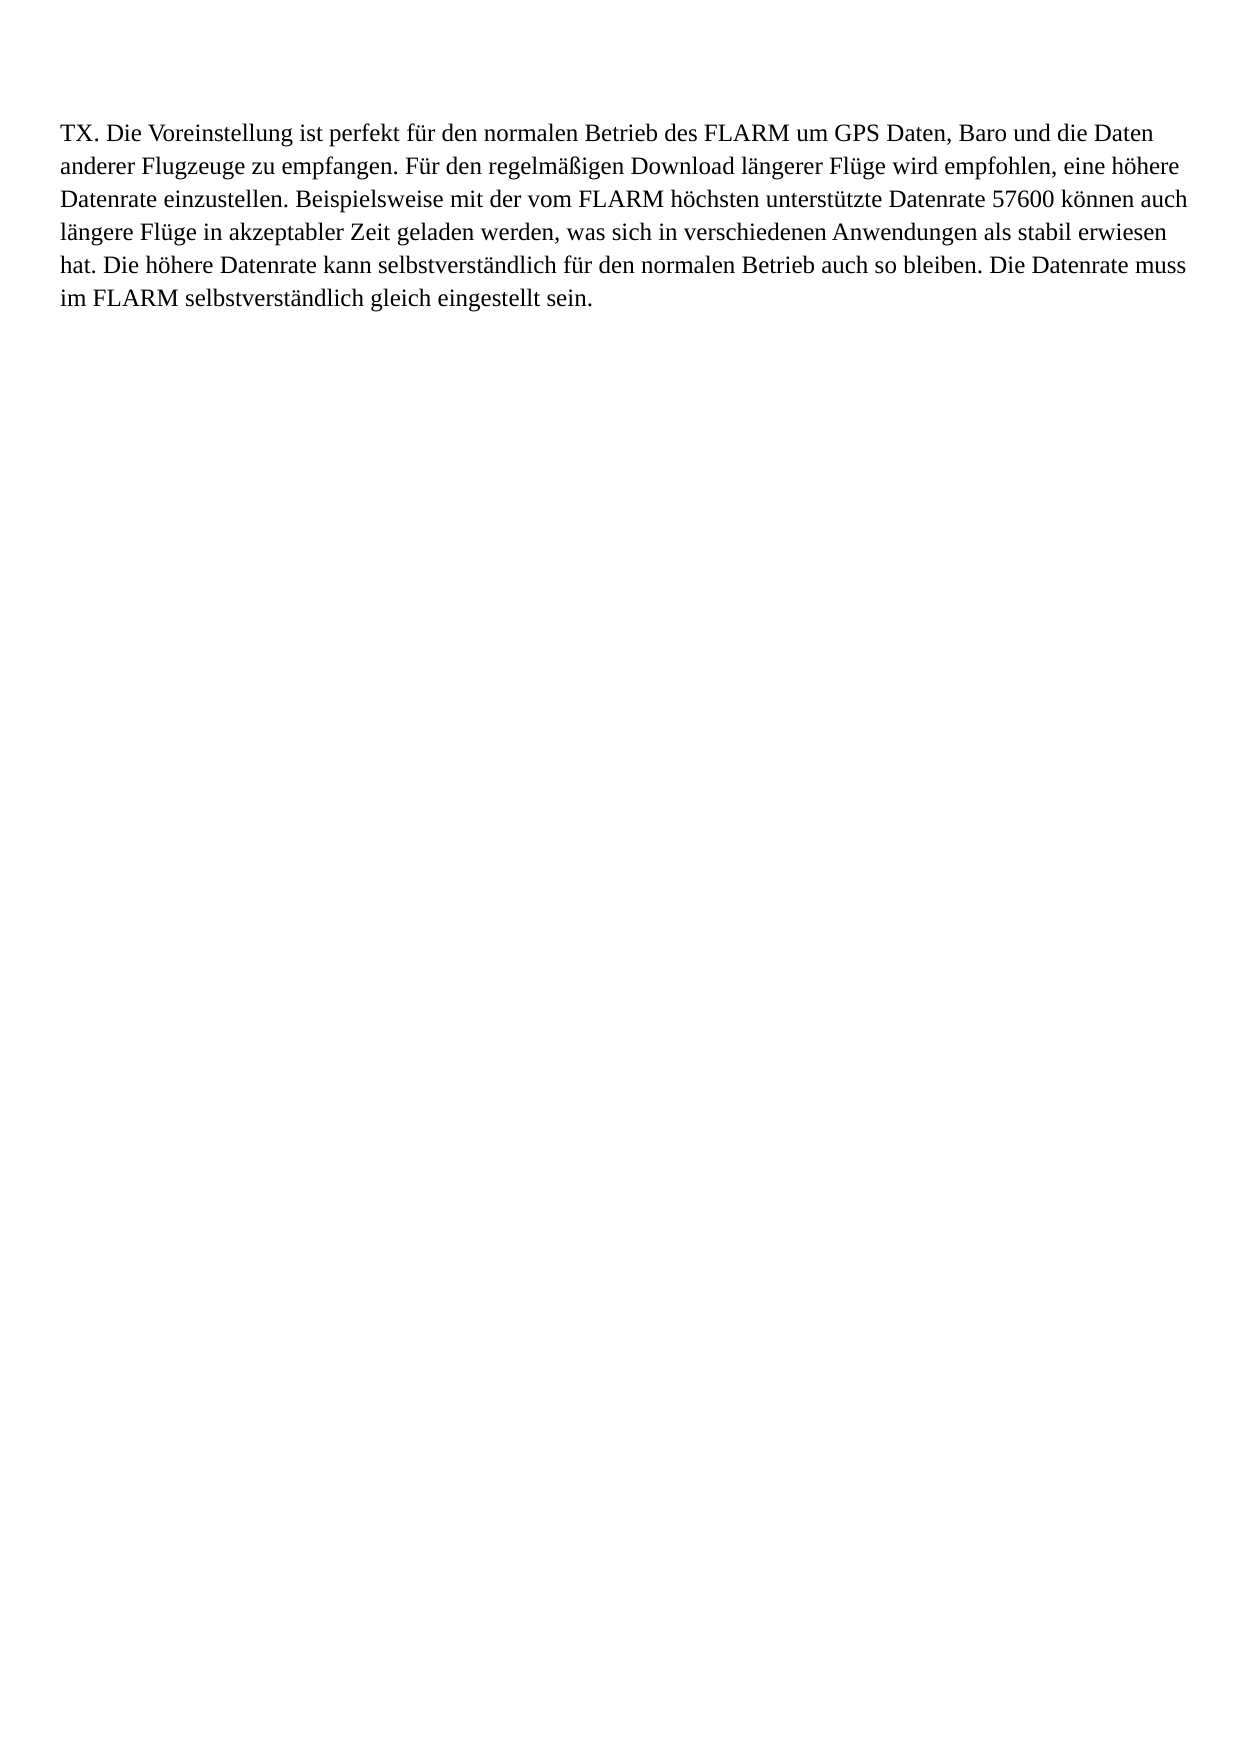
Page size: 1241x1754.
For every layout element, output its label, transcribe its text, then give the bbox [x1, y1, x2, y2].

text TX. Die Voreinstellung ist perfekt für den normalen Betrieb des FLARM um GPS Daten, Baro und die Daten anderer Flugzeuge zu empfangen. Für den regelmäßigen Download längerer Flüge wird empfohlen, eine höhere Datenrate einzustellen. Beispielsweise mit der vom FLARM höchsten unterstützte Datenrate 57600 können auch längere Flüge in akzeptabler Zeit geladen werden, was sich in verschiedenen Anwendungen als stabil erwiesen hat. Die höhere Datenrate kann selbstverständlich für den normalen Betrieb auch so bleiben. Die Datenrate muss im FLARM selbstverständlich gleich eingestellt sein. [60, 118, 1207, 312]
